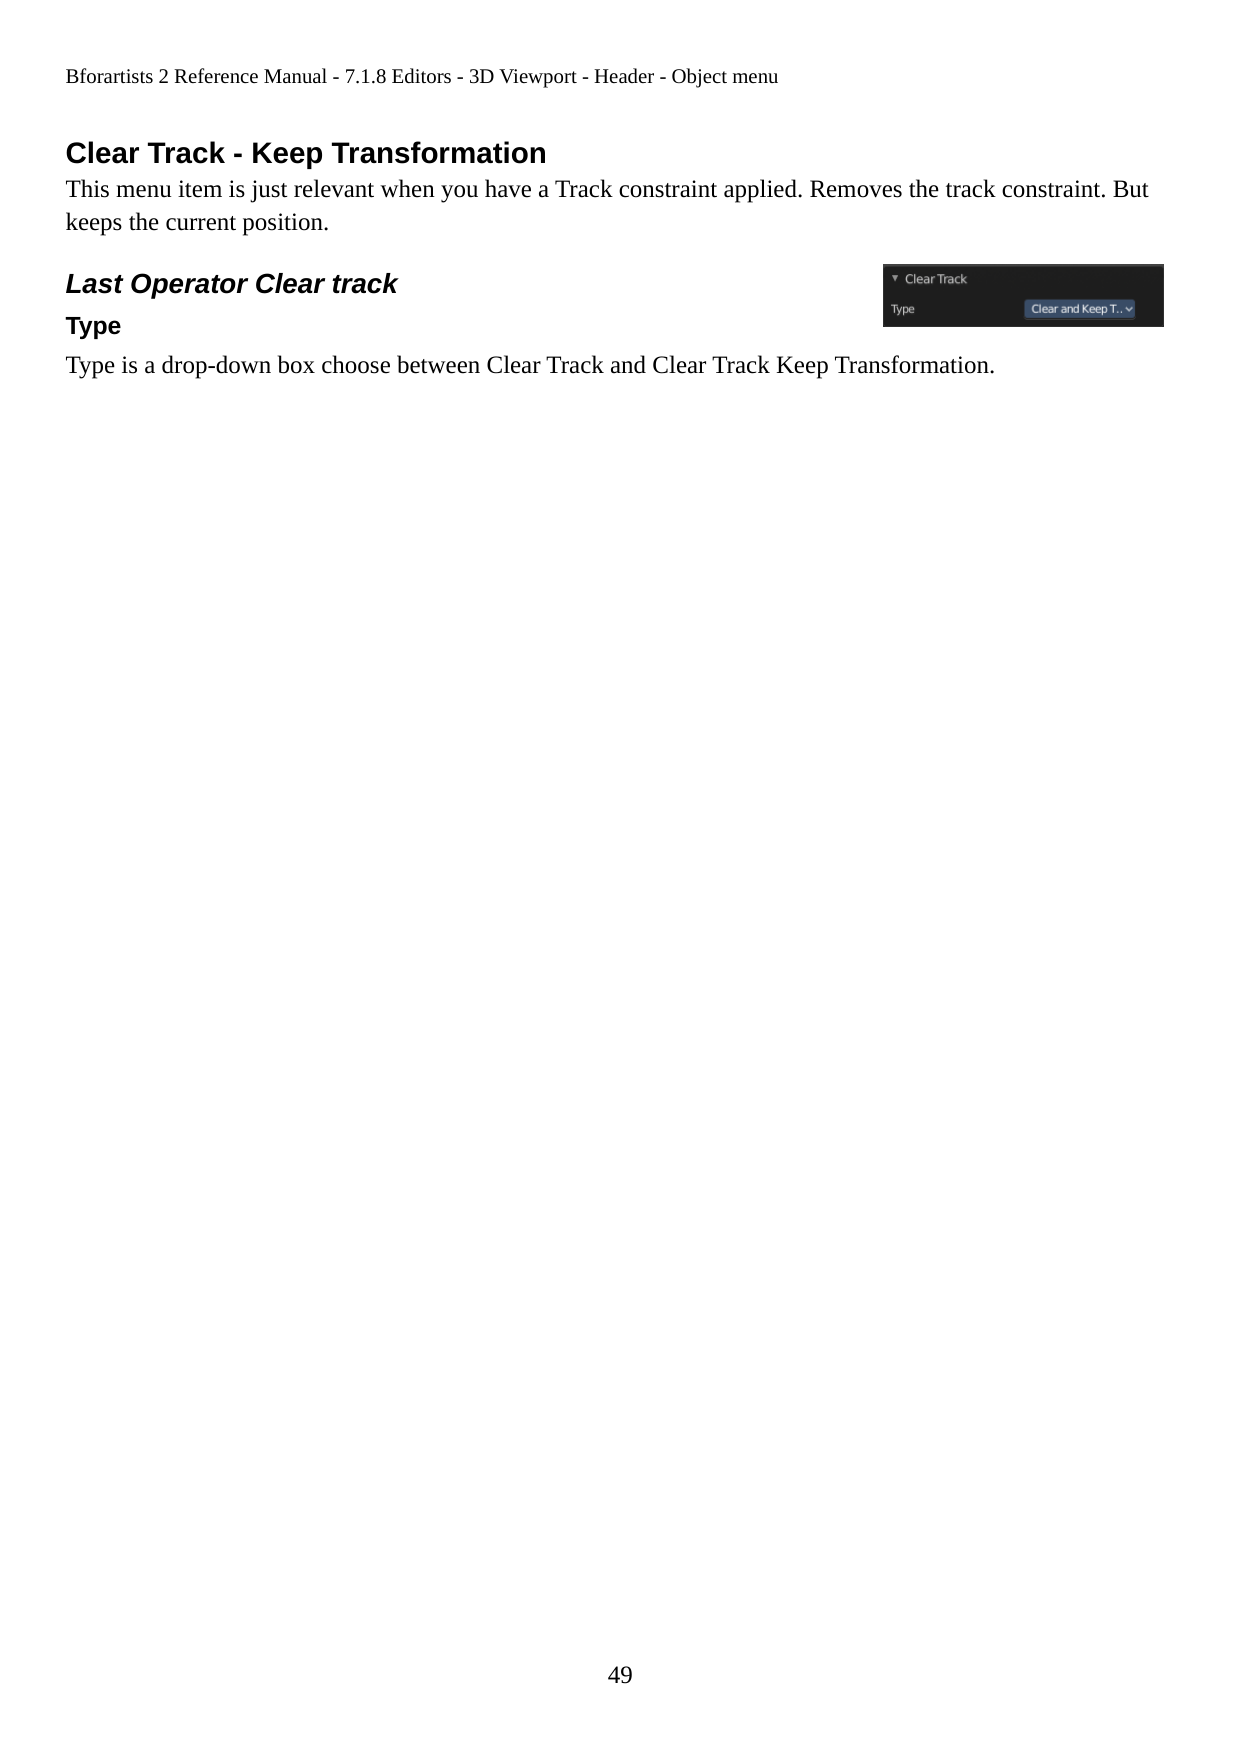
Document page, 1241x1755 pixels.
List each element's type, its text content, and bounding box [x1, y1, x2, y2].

subtitle Clear Track - Keep Transformation [59, 130, 1181, 169]
text Type is a drop-down box choose between Clear Track and Clear Track Keep Transformation. [59, 345, 1181, 379]
text This menu item is just relevant when you have a Track constraint applied. Removes the track constraint. But keeps the current position. [59, 169, 1181, 236]
subtitle Type [59, 306, 1181, 340]
picture [883, 264, 1164, 327]
subtitle Last Operator Clear track [59, 262, 1181, 300]
